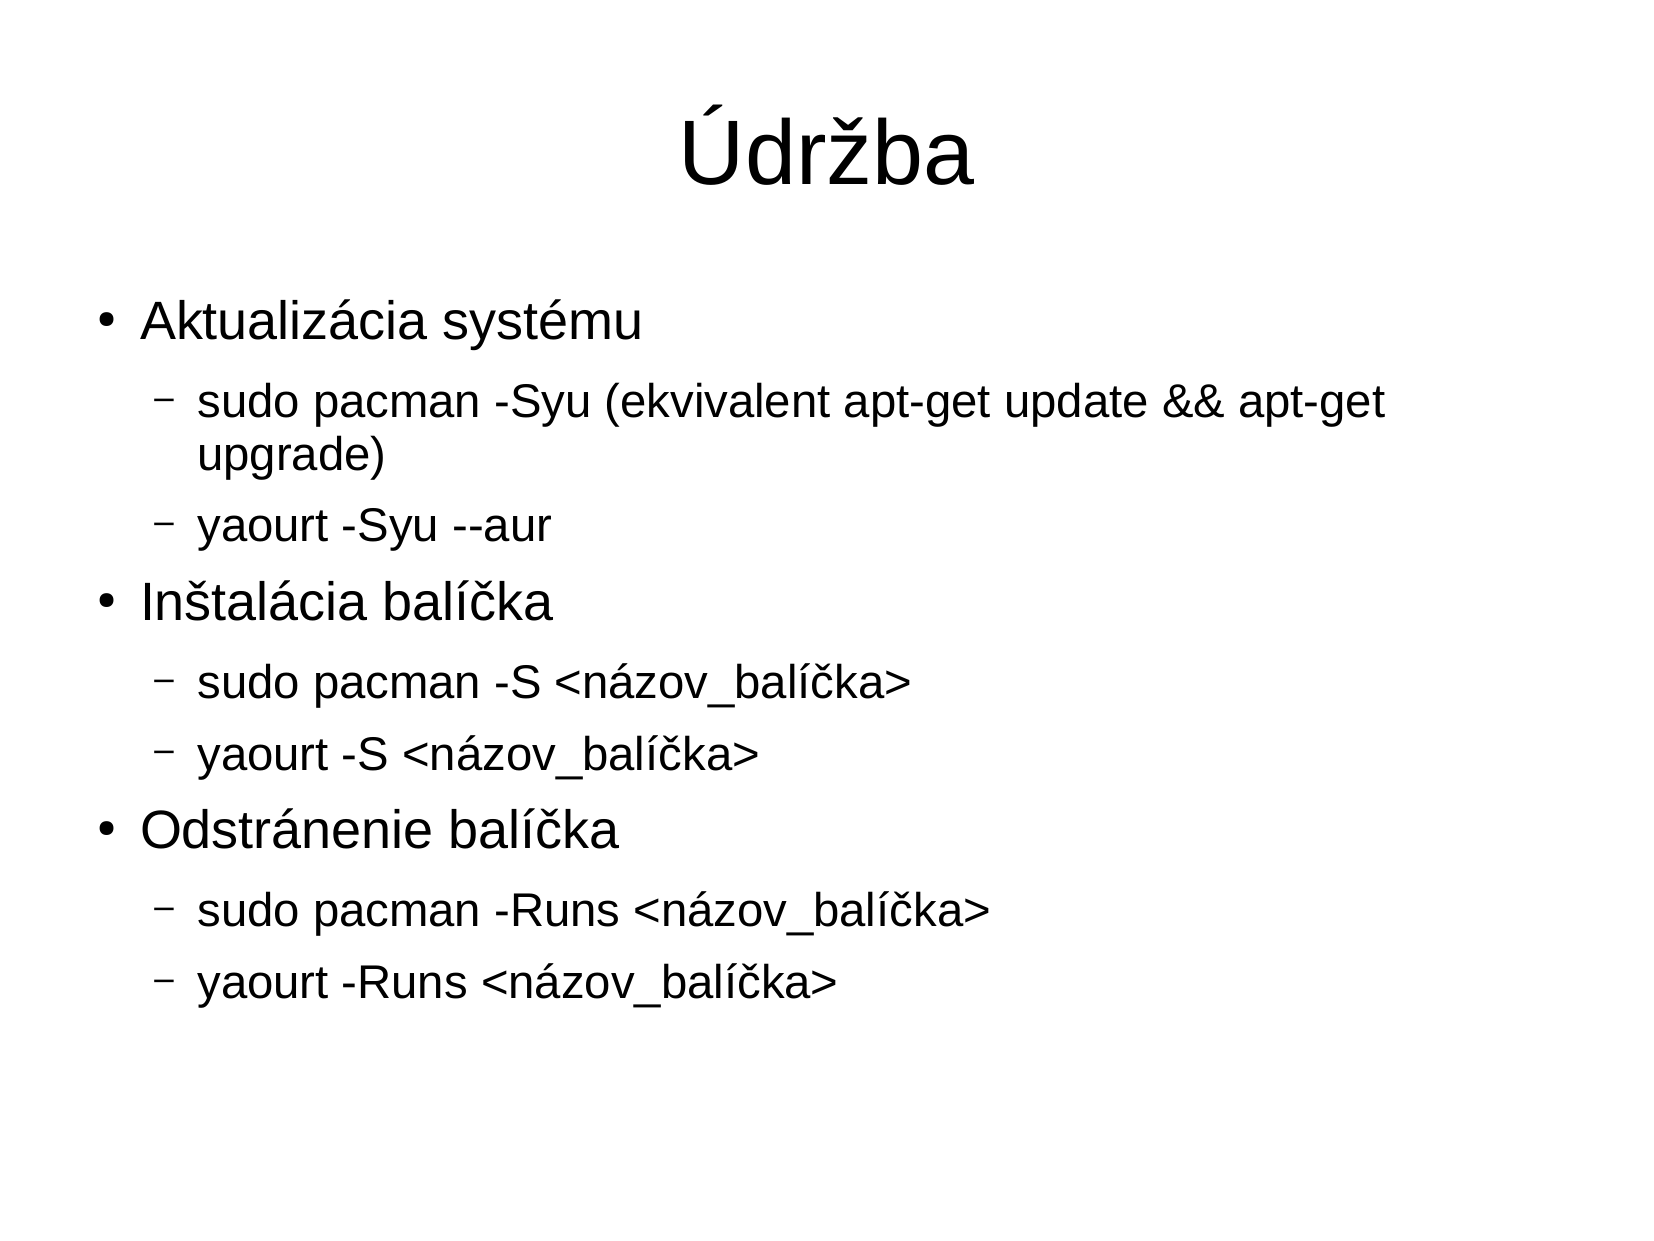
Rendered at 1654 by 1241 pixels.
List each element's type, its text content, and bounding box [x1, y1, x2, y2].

list Aktualizácia systému sudo pacman -Syu (ekvivalent apt-get update && apt-get upgrade) yaourt -Syu --aur Inštalácia balíčka sudo pacman -S <názov_balíčka> yaourt -S <názov_balíčka> Odstránenie balíčka sudo pacman -Runs <názov_balíčka> yaourt -Runs <názov_balíčka> [82, 290, 1571, 1010]
title Údržba [82, 49, 1571, 257]
